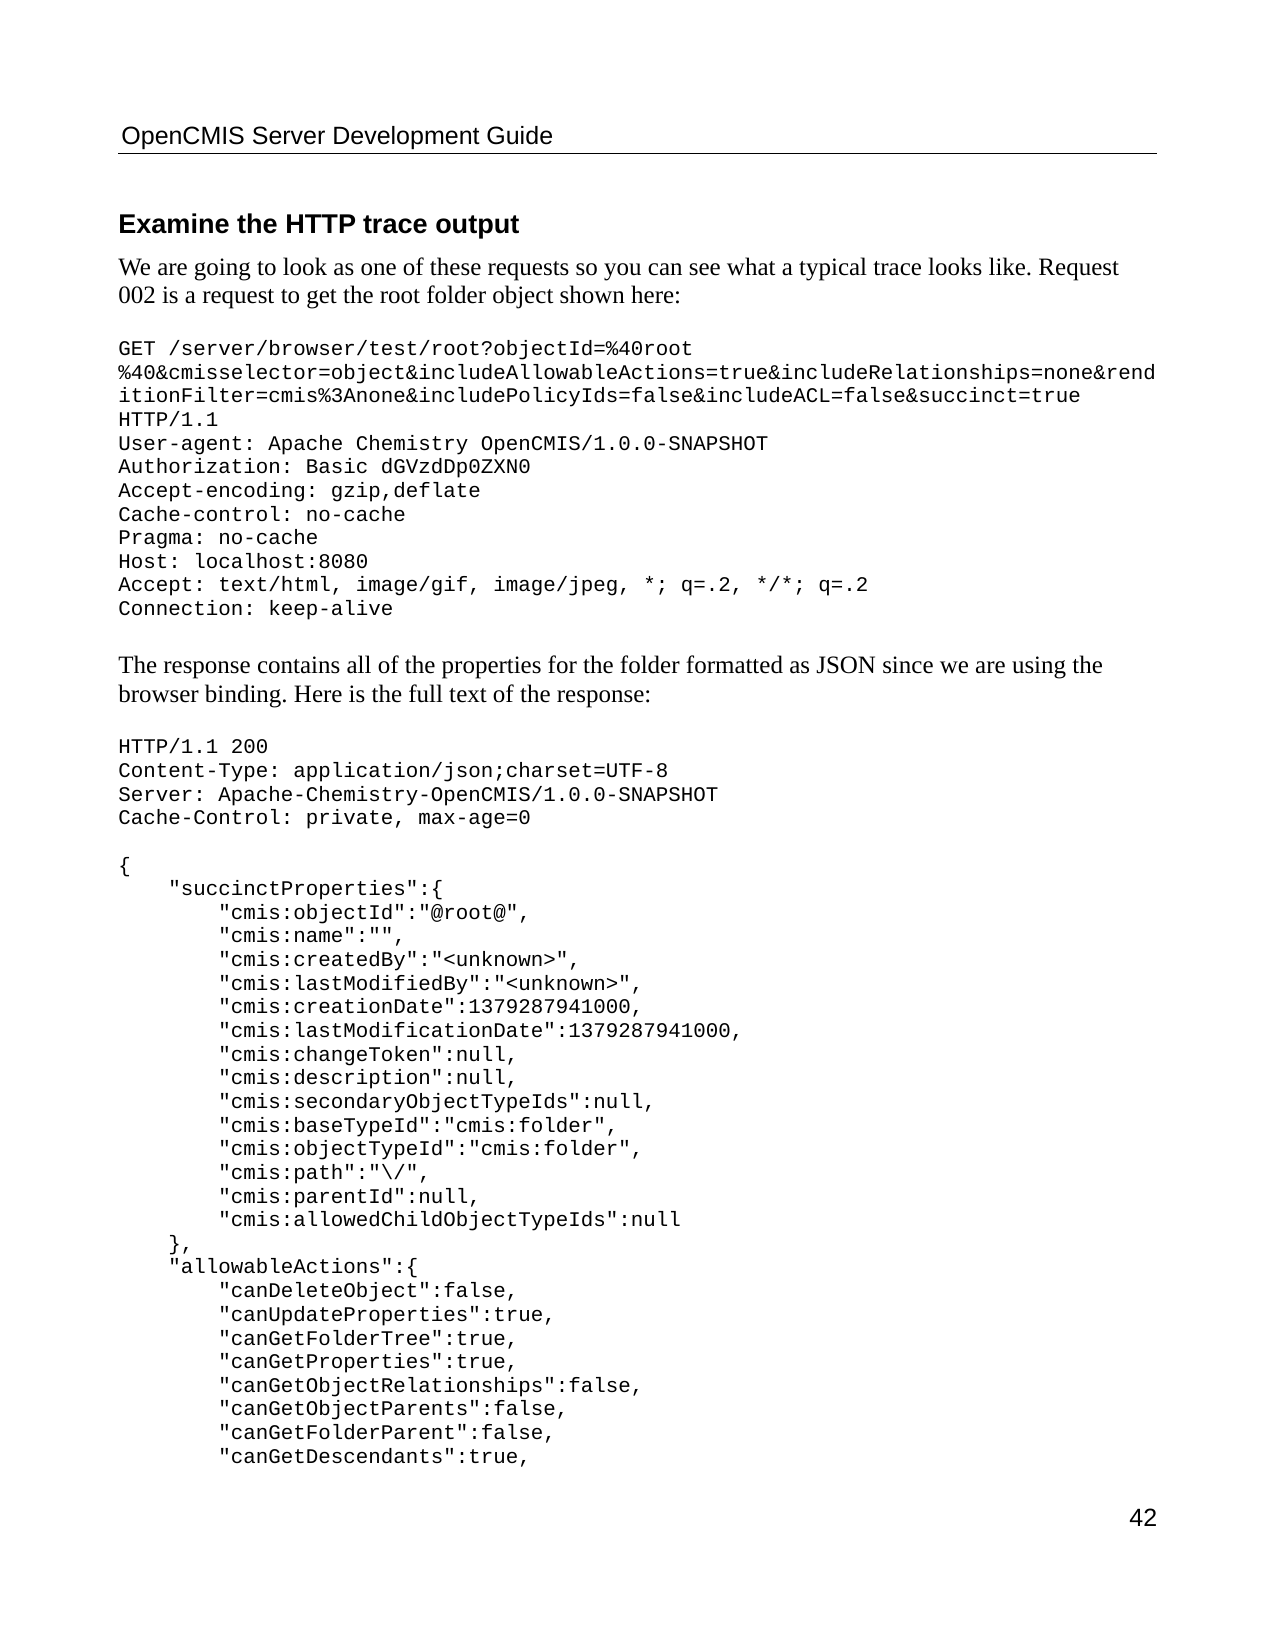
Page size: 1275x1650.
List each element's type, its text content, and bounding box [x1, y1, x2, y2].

text "cmis:baseTypeId":"cmis:folder", [118, 1115, 1157, 1138]
subtitle Examine the HTTP trace output [118, 208, 1157, 239]
text Cache-control: no-cache [118, 503, 1157, 527]
text "cmis:lastModificationDate":1379287941000, [118, 1020, 1157, 1044]
text "canGetFolderParent":false, [118, 1422, 1157, 1446]
text "canGetObjectParents":false, [118, 1398, 1157, 1422]
text "canUpdateProperties":true, [118, 1304, 1157, 1327]
text "cmis:description":null, [118, 1067, 1157, 1091]
text "canDeleteObject":false, [118, 1280, 1157, 1304]
text "cmis:createdBy":"<unknown>", [118, 949, 1157, 973]
text Host: localhost:8080 [118, 551, 1157, 574]
text We are going to look as one of these requests so you can see what a typical trace looks like. Request 002 is a request to get the root folder object shown here: [118, 252, 1157, 309]
text HTTP/1.1 200 [118, 736, 1157, 760]
text { [118, 854, 1157, 878]
text "cmis:creationDate":1379287941000, [118, 996, 1157, 1020]
text The response contains all of the properties for the folder formatted as JSON since we are using the browser binding. Here is the full text of the response: [118, 650, 1157, 708]
text "cmis:lastModifiedBy":"<unknown>", [118, 973, 1157, 996]
text Accept: text/html, image/gif, image/jpeg, *; q=.2, */*; q=.2 [118, 574, 1157, 598]
text Connection: keep-alive [118, 598, 1157, 622]
text "cmis:secondaryObjectTypeIds":null, [118, 1091, 1157, 1115]
text User-agent: Apache Chemistry OpenCMIS/1.0.0-SNAPSHOT [118, 433, 1157, 456]
text }, [118, 1233, 1157, 1257]
text "canGetObjectRelationships":false, [118, 1375, 1157, 1398]
text Content-Type: application/json;charset=UTF-8 [118, 760, 1157, 784]
text "succinctProperties":{ [118, 878, 1157, 902]
text "canGetProperties":true, [118, 1351, 1157, 1375]
text Pragma: no-cache [118, 527, 1157, 551]
text "canGetFolderTree":true, [118, 1327, 1157, 1351]
text "cmis:objectId":"@root@", [118, 902, 1157, 926]
text "cmis:objectTypeId":"cmis:folder", [118, 1138, 1157, 1162]
text "allowableActions":{ [118, 1257, 1157, 1280]
text GET /server/browser/test/root?objectId=%40root%40&cmisselector=object&includeAllowableActions=true&includeRelationships=none&renditionFilter=cmis%3Anone&includePolicyIds=false&includeACL=false&succinct=true HTTP/1.1 [118, 338, 1157, 433]
text "cmis:allowedChildObjectTypeIds":null [118, 1209, 1157, 1233]
text "cmis:changeToken":null, [118, 1044, 1157, 1067]
text "cmis:path":"\/", [118, 1162, 1157, 1186]
text "canGetDescendants":true, [118, 1446, 1157, 1469]
text Cache-Control: private, max-age=0 [118, 807, 1157, 831]
text "cmis:parentId":null, [118, 1186, 1157, 1209]
text Authorization: Basic dGVzdDp0ZXN0 [118, 456, 1157, 480]
text Server: Apache-Chemistry-OpenCMIS/1.0.0-SNAPSHOT [118, 784, 1157, 807]
text "cmis:name":"", [118, 926, 1157, 949]
text Accept-encoding: gzip,deflate [118, 480, 1157, 503]
